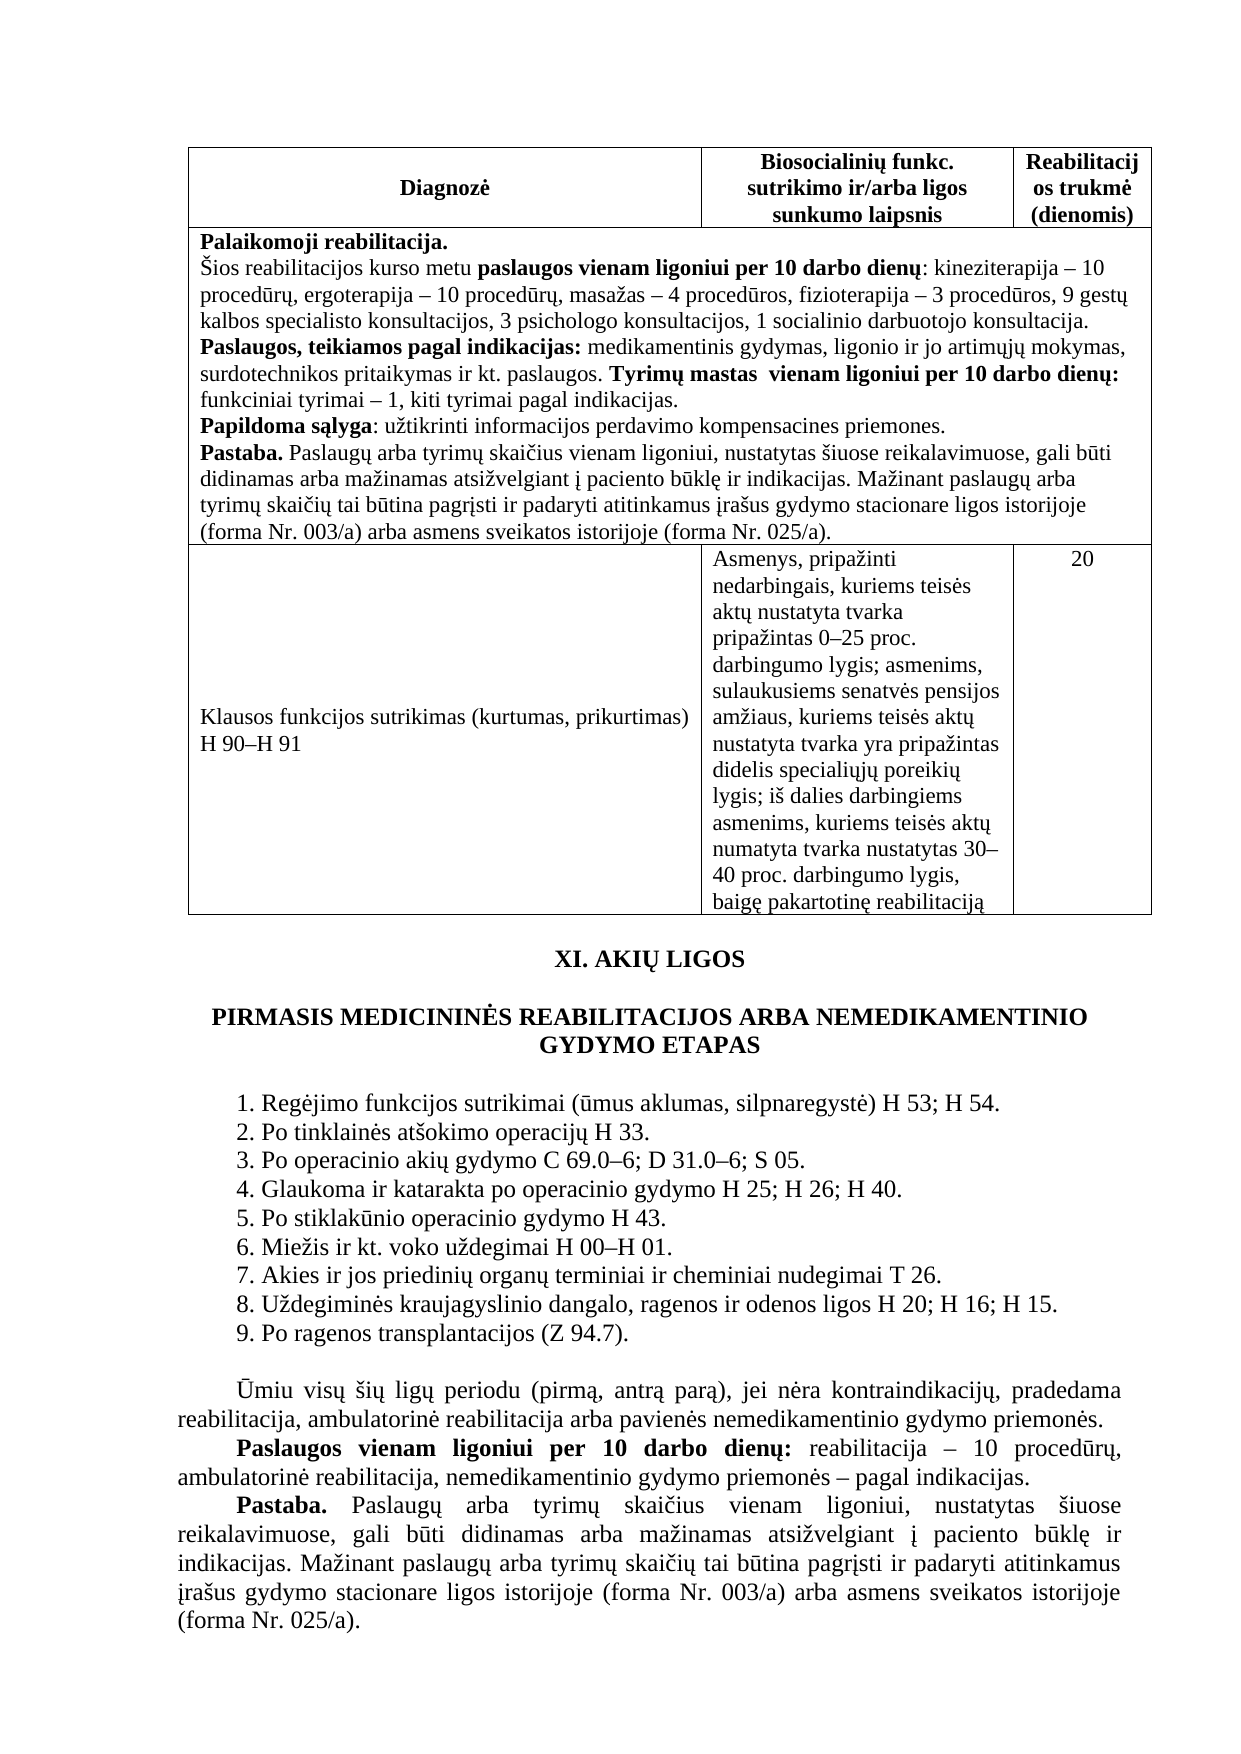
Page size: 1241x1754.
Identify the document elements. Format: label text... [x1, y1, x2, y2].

text 4. Glaukoma ir katarakta po operacinio gydymo H 25; H 26; H 40. [177, 1174, 1122, 1203]
text 7. Akies ir jos priedinių organų terminiai ir cheminiai nudegimai T 26. [177, 1260, 1122, 1289]
text Paslaugos vienam ligoniui per 10 darbo dienų: reabilitacija – 10 procedūrų, ambulatorinė reabilitacija, nemedikamentinio gydymo priemonės – pagal indikacijas. [177, 1433, 1122, 1490]
text PIRMASIS medicininės REABILITACIJOS arba nemedikamentinio gydymo ETAPAS [177, 1002, 1122, 1059]
table_cell Palaikomoji reabilitacija. Šios reabilitacijos kurso metu paslaugos vienam ligoniui per 10 darbo dienų: kineziterapija – 10 procedūrų, ergoterapija – 10 procedūrų, masažas – 4 procedūros, fizioterapija – 3 procedūros, 9 gestų kalbos specialisto konsultacijos, 3 psichologo konsultacijos, 1 socialinio darbuotojo konsultacija. Paslaugos, teikiamos pagal indikacijas: medikamentinis gydymas, ligonio ir jo artimųjų mokymas, surdotechnikos pritaikymas ir kt. paslaugos. Tyrimų mastas vienam ligoniui per 10 darbo dienų: funkciniai tyrimai – 1, kiti tyrimai pagal indikacijas. Papildoma sąlyga: užtikrinti informacijos perdavimo kompensacines priemones. Pastaba. Paslaugų arba tyrimų skaičius vienam ligoniui, nustatytas šiuose reikalavimuose, gali būti didinamas arba mažinamas atsižvelgiant į paciento būklę ir indikacijas. Mažinant paslaugų arba tyrimų skaičių tai būtina pagrįsti ir padaryti atitinkamus įrašus gydymo stacionare ligos istorijoje (forma Nr. 003/a) arba asmens sveikatos istorijoje (forma Nr. 025/a). [189, 228, 1151, 544]
table_cell 20 [1014, 545, 1151, 914]
text Ūmiu visų šių ligų periodu (pirmą, antrą parą), jei nėra kontraindikacijų, pradedama reabilitacija, ambulatorinė reabilitacija arba pavienės nemedikamentinio gydymo priemonės. [177, 1375, 1122, 1433]
table_header Diagnozė [189, 148, 701, 227]
table_cell Asmenys, pripažinti nedarbingais, kuriems teisės aktų nustatyta tvarka pripažintas 0–25 proc. darbingumo lygis; asmenims, sulaukusiems senatvės pensijos amžiaus, kuriems teisės aktų nustatyta tvarka yra pripažintas didelis specialiųjų poreikių lygis; iš dalies darbingiems asmenims, kuriems teisės aktų numatyta tvarka nustatytas 30–40 proc. darbingumo lygis, baigę pakartotinę reabilitaciją [702, 545, 1013, 914]
text 9. Po ragenos transplantacijos (Z 94.7). [177, 1318, 1122, 1347]
text XI. AKIŲ LIGOS [177, 944, 1122, 973]
text 1. Regėjimo funkcijos sutrikimai (ūmus aklumas, silpnaregystė) H 53; H 54. [177, 1088, 1122, 1117]
table_header Reabilitacijos trukmė (dienomis) [1014, 148, 1151, 227]
text Pastaba. Paslaugų arba tyrimų skaičius vienam ligoniui, nustatytas šiuose reikalavimuose, gali būti didinamas arba mažinamas atsižvelgiant į paciento būklę ir indikacijas. Mažinant paslaugų arba tyrimų skaičių tai būtina pagrįsti ir padaryti atitinkamus įrašus gydymo stacionare ligos istorijoje (forma Nr. 003/a) arba asmens sveikatos istorijoje (forma Nr. 025/a). [177, 1490, 1122, 1634]
table_header Biosocialinių funkc. sutrikimo ir/arba ligos sunkumo laipsnis [702, 148, 1013, 227]
text 6. Miežis ir kt. voko uždegimai H 00–H 01. [177, 1232, 1122, 1260]
text 5. Po stiklakūnio operacinio gydymo H 43. [177, 1203, 1122, 1232]
text 3. Po operacinio akių gydymo C 69.0–6; D 31.0–6; S 05. [177, 1145, 1122, 1174]
text 2. Po tinklainės atšokimo operacijų H 33. [177, 1117, 1122, 1145]
table_cell Klausos funkcijos sutrikimas (kurtumas, prikurtimas) H 90–H 91 [189, 545, 701, 914]
text 8. Uždegiminės kraujagyslinio dangalo, ragenos ir odenos ligos H 20; H 16; H 15. [177, 1289, 1122, 1318]
